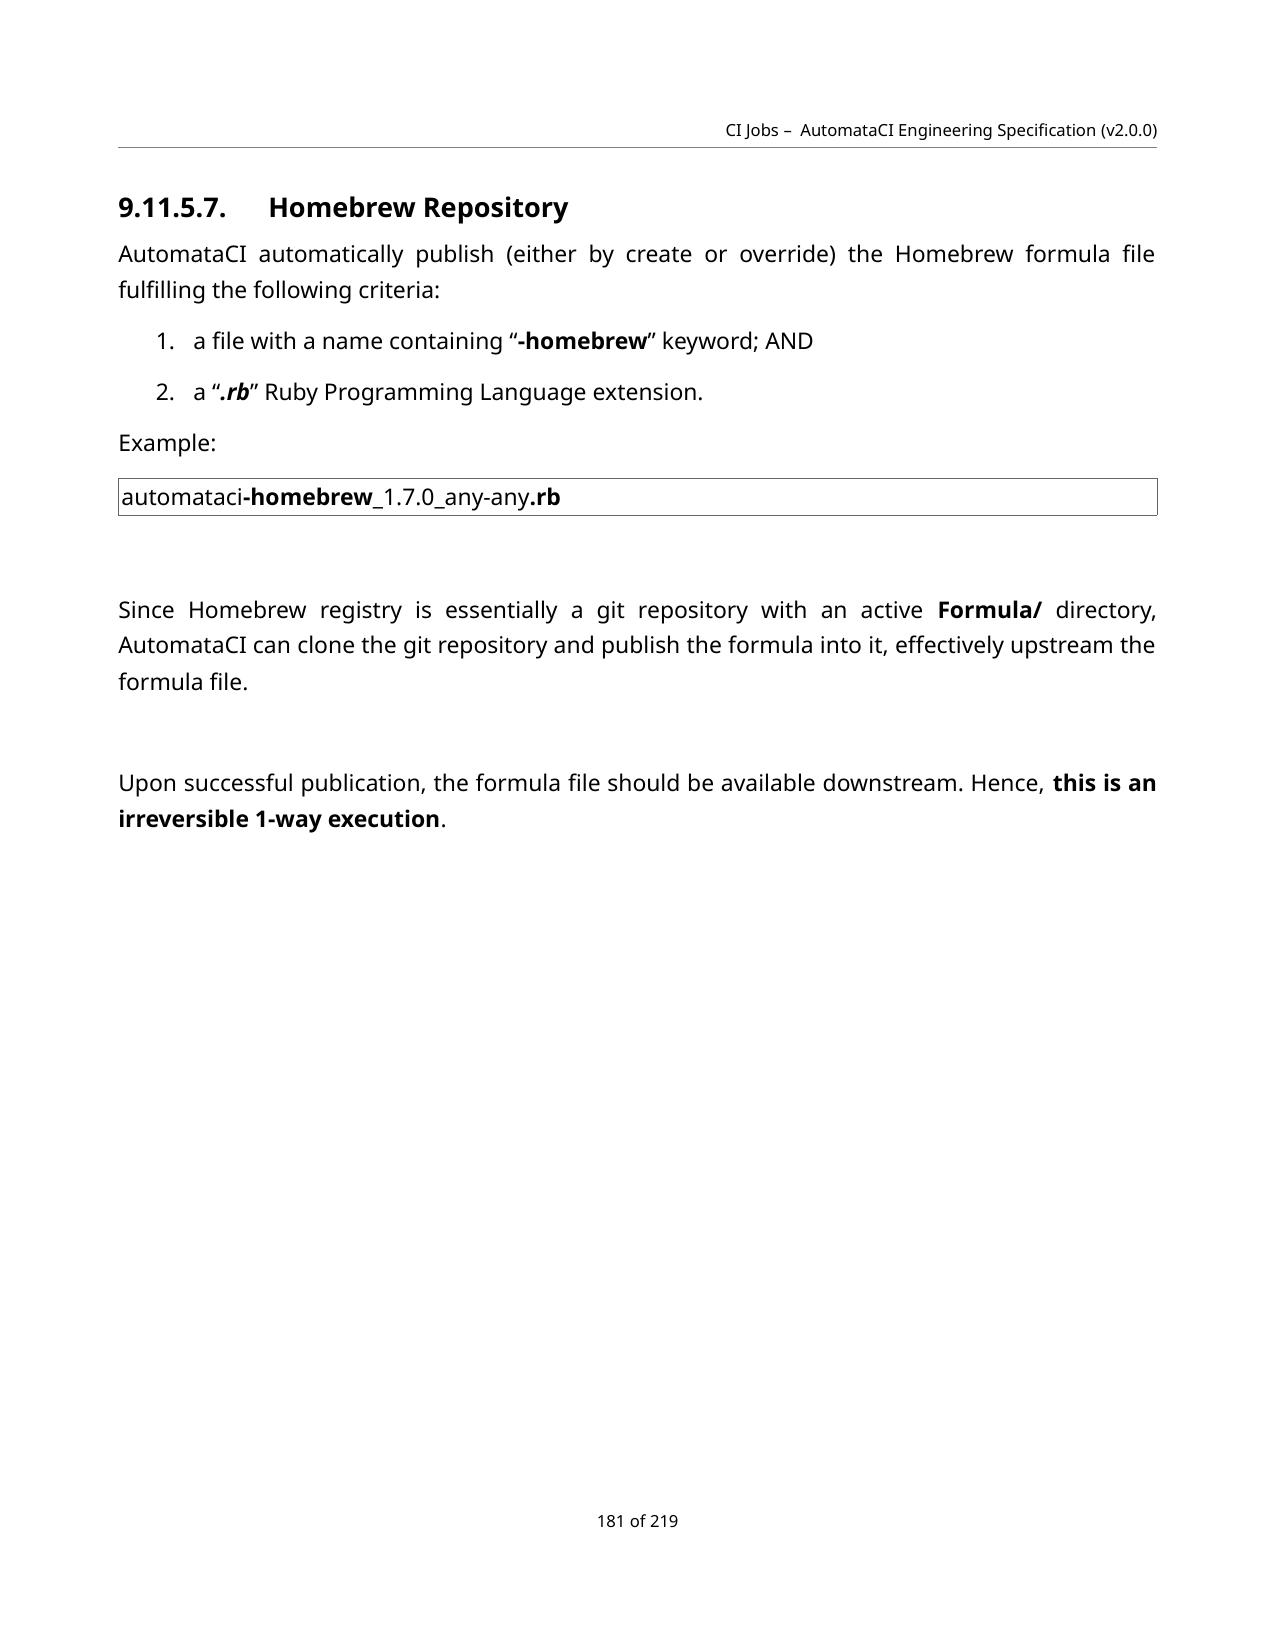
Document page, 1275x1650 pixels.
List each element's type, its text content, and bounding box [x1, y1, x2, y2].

text Example: [118, 427, 1157, 458]
subtitle Homebrew Repository [118, 189, 1157, 226]
text Upon successful publication, the formula file should be available downstream. Hence, this is an irreversible 1-way execution. [118, 767, 1157, 834]
text automataci-homebrew_1.7.0_any-any.rb [119, 479, 1157, 515]
text Since Homebrew registry is essentially a git repository with an active Formula/ directory, AutomataCI can clone the git repository and publish the formula into it, effectively upstream the formula file. [118, 593, 1157, 697]
list a file with a name containing “-homebrew” keyword; AND [156, 325, 1157, 356]
text AutomataCI automatically publish (either by create or override) the Homebrew formula file fulfilling the following criteria: [118, 238, 1157, 305]
list a “.rb” Ruby Programming Language extension. [156, 376, 1157, 407]
